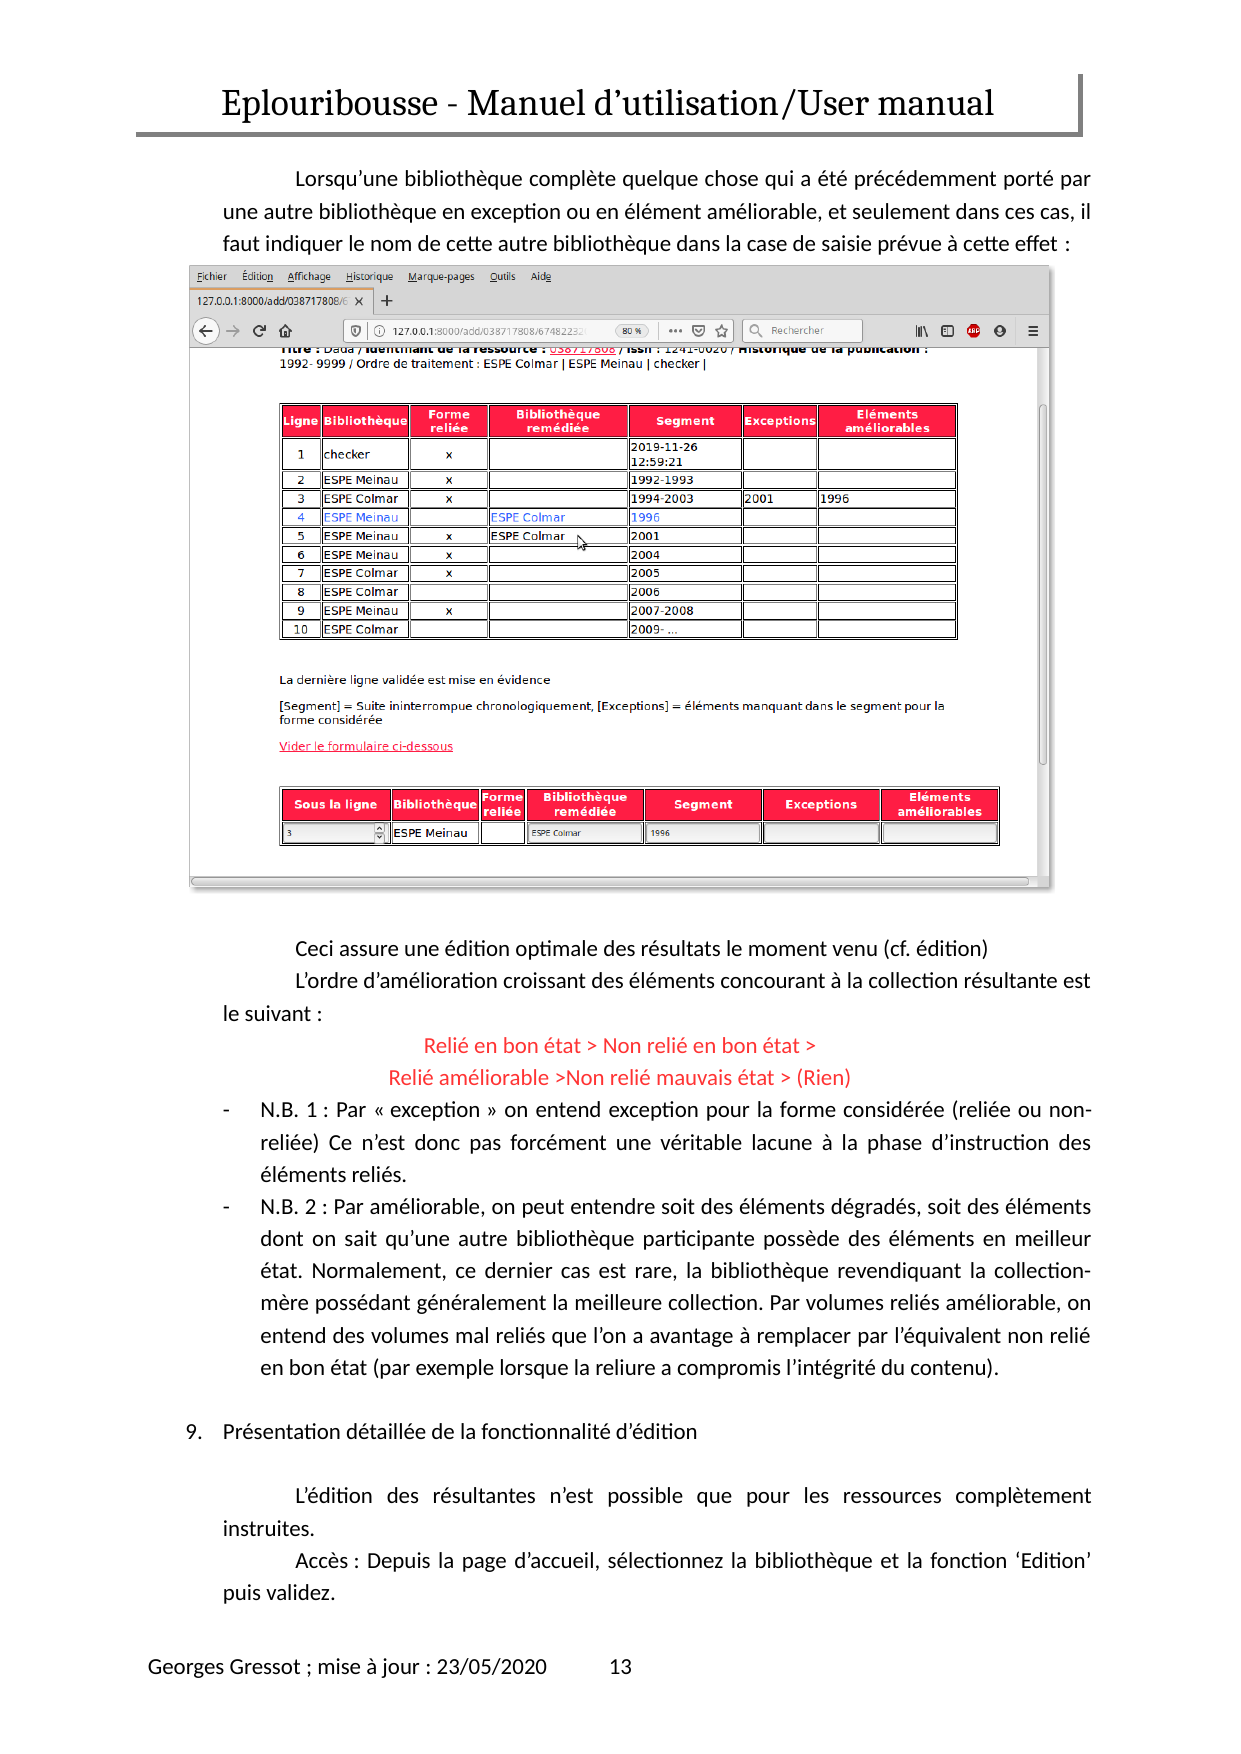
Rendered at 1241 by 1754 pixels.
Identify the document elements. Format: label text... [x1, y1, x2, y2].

list Lorsqu’une bibliothèque complète quelque chose qui a été précédemment porté par une autre bibliothèque en exception ou en élément améliorable, et seulement dans ces cas, il faut indiquer le nom de cette autre bibliothèque dans la case de saisie prévue à cette effet : [223, 164, 1093, 257]
list N.B. 2 : Par améliorable, on peut entendre soit des éléments dégradés, soit des éléments dont on sait qu’une autre bibliothèque participante possède des éléments en meilleur état. Normalement, ce dernier cas est rare, la bibliothèque revendiquant la collection-mère possédant généralement la meilleure collection. Par volumes reliés améliorable, on entend des volumes mal reliés que l’on a avantage à remplacer par l’équivalent non relié en bon état (par exemple lorsque la reliure a compromis l’intégrité du contenu). [223, 1192, 1093, 1381]
list L’édition des résultantes n’est possible que pour les ressources complètement instruites. [223, 1482, 1093, 1542]
list N.B. 1 : Par « exception » on entend exception pour la forme considérée (reliée ou non-reliée) Ce n’est donc pas forcément une véritable lacune à la phase d’instruction des éléments reliés. [223, 1095, 1093, 1188]
list Présentation détaillée de la fonctionnalité d’édition [185, 1417, 1093, 1445]
list L’ordre d’amélioration croissant des éléments concourant à la collection résultante est le suivant : [223, 967, 1093, 1027]
list Relié en bon état > Non relié en bon état > [148, 1031, 1093, 1059]
list Relié améliorable >Non relié mauvais état > (Rien) [148, 1063, 1093, 1091]
list Accès : Depuis la page d’accueil, sélectionnez la bibliothèque et la fonction ‘Edition’ puis validez. [223, 1546, 1093, 1606]
list Ceci assure une édition optimale des résultats le moment venu (cf. édition) [223, 934, 1093, 962]
picture [185, 261, 1055, 894]
